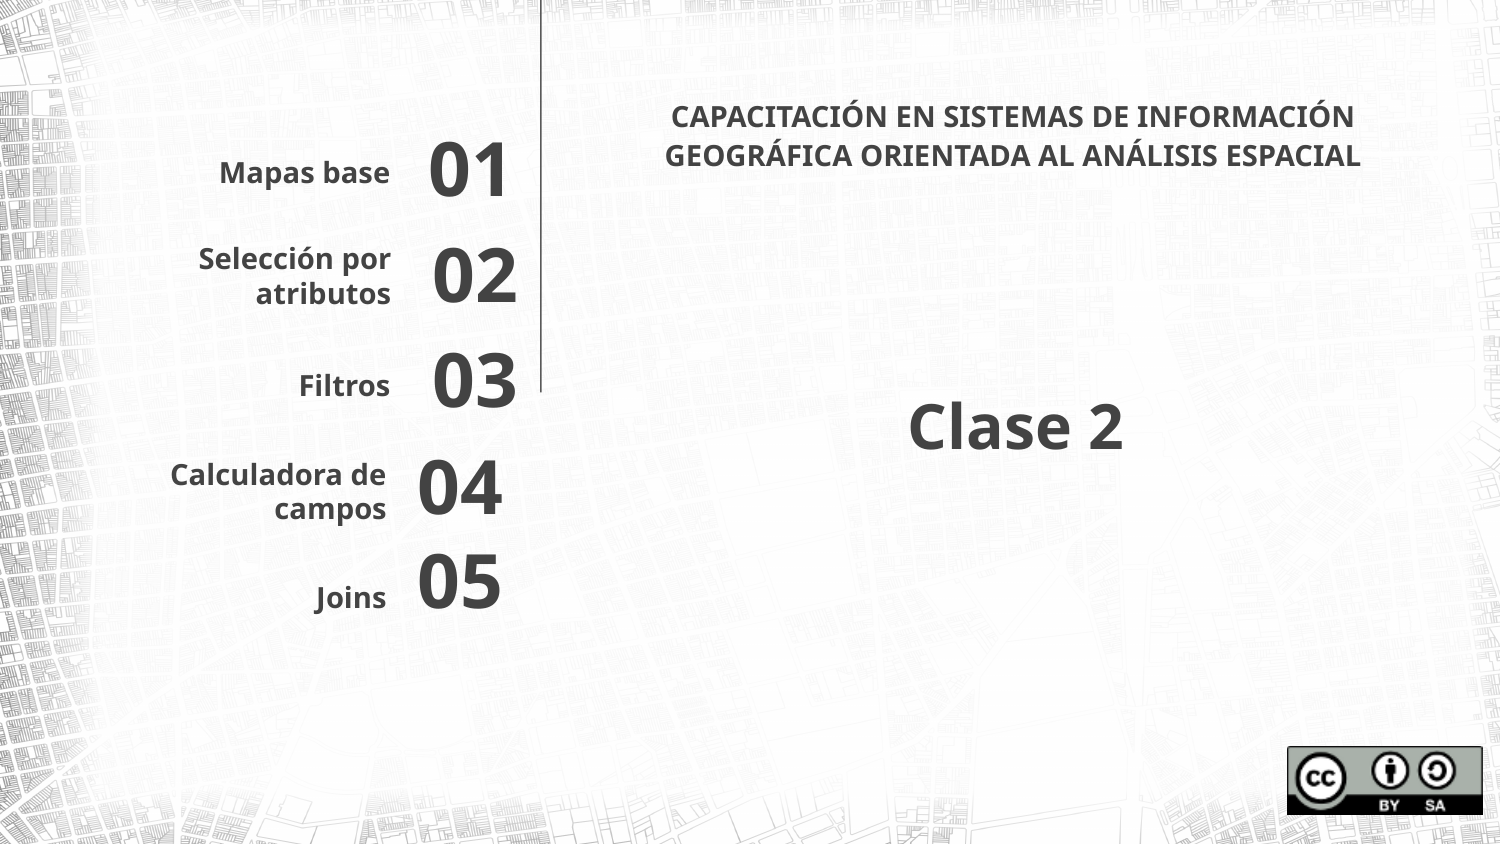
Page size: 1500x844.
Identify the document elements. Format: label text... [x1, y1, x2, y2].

text_box 02 [351, 224, 533, 320]
text_box Selección por atributos [82, 230, 407, 325]
text_box Mapas base [81, 110, 406, 205]
picture [0, 0, 1500, 844]
text_box 03 [351, 330, 533, 426]
text_box 01 [347, 118, 529, 214]
text_box 04 [403, 436, 579, 531]
text_box Joins [77, 534, 402, 630]
text_box Calculadora de campos [77, 446, 402, 534]
text_box 05 [403, 531, 579, 626]
text_box CAPACITACIÓN EN SISTEMAS DE INFORMACIÓN GEOGRÁFICA ORIENTADA AL ANÁLISIS ESPACIAL [609, 88, 1418, 258]
text_box Filtros [81, 322, 406, 418]
text_box Clase 2 [732, 347, 1300, 502]
